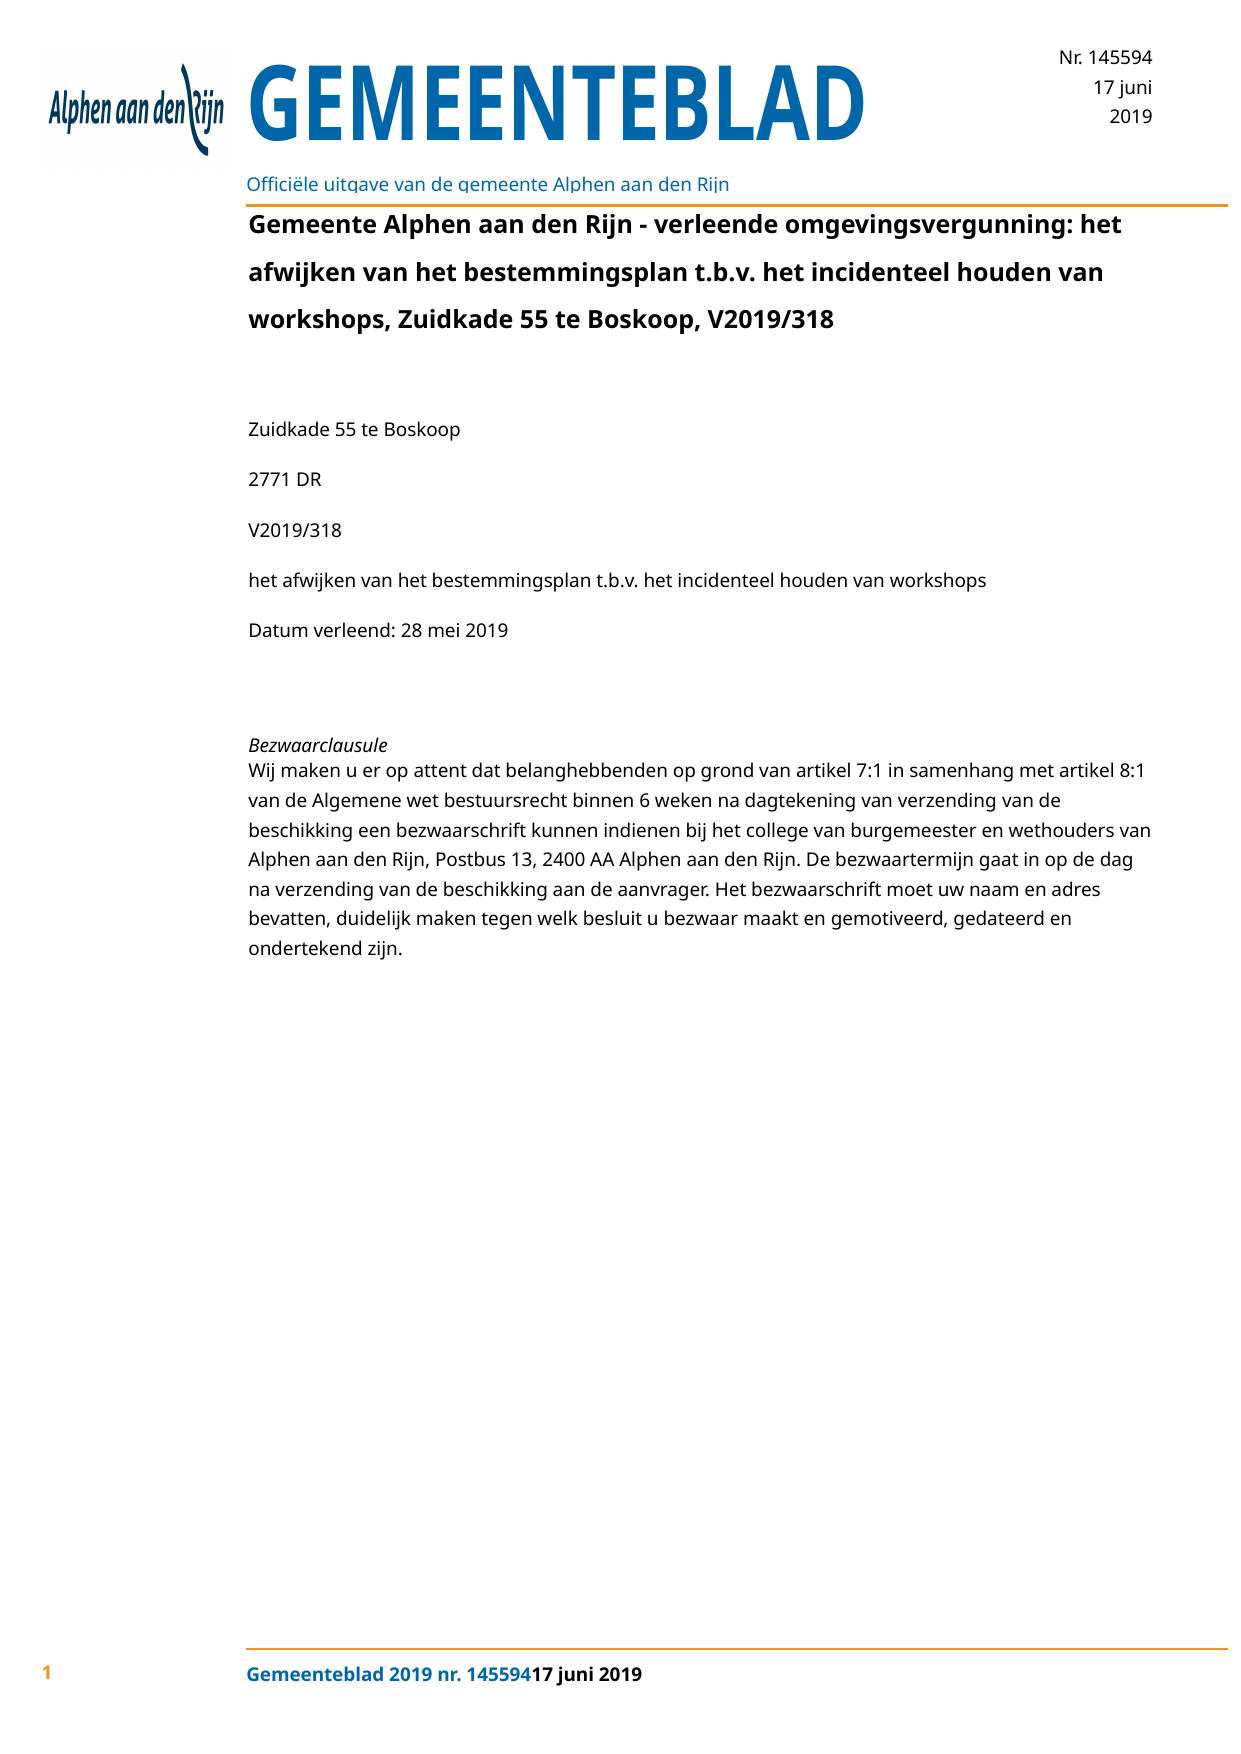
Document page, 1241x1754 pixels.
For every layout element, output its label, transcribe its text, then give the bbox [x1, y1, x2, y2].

text V2019/318 [248, 517, 1152, 542]
text Bezwaarclausule [248, 732, 1152, 758]
text Gemeente Alphen aan den Rijn - verleende omgevingsvergunning: het afwijken van het bestemmingsplan t.b.v. het incidenteel houden van workshops, Zuidkade 55 te Boskoop, V2019/318 [248, 207, 1152, 336]
text Wij maken u er op attent dat belanghebbenden op grond van artikel 7:1 in samenhang met artikel 8:1 van de Algemene wet bestuursrecht binnen 6 weken na dagtekening van verzending van de beschikking een bezwaarschrift kunnen indienen bij het college van burgemeester en wethouders van Alphen aan den Rijn, Postbus 13, 2400 AA Alphen aan den Rijn. De bezwaartermijn gaat in op de dag na verzending van de beschikking aan de aanvrager. Het bezwaarschrift moet uw naam en adres bevatten, duidelijk maken tegen welk besluit u bezwaar maakt en gemotiveerd, gedateerd en ondertekend zijn. [248, 758, 1152, 961]
text het afwijken van het bestemmingsplan t.b.v. het incidenteel houden van workshops [248, 567, 1152, 593]
text 2771 DR [248, 466, 1152, 492]
text Zuidkade 55 te Boskoop [248, 416, 1152, 442]
text Datum verleend: 28 mei 2019 [248, 618, 1152, 643]
picture [41, 47, 231, 172]
